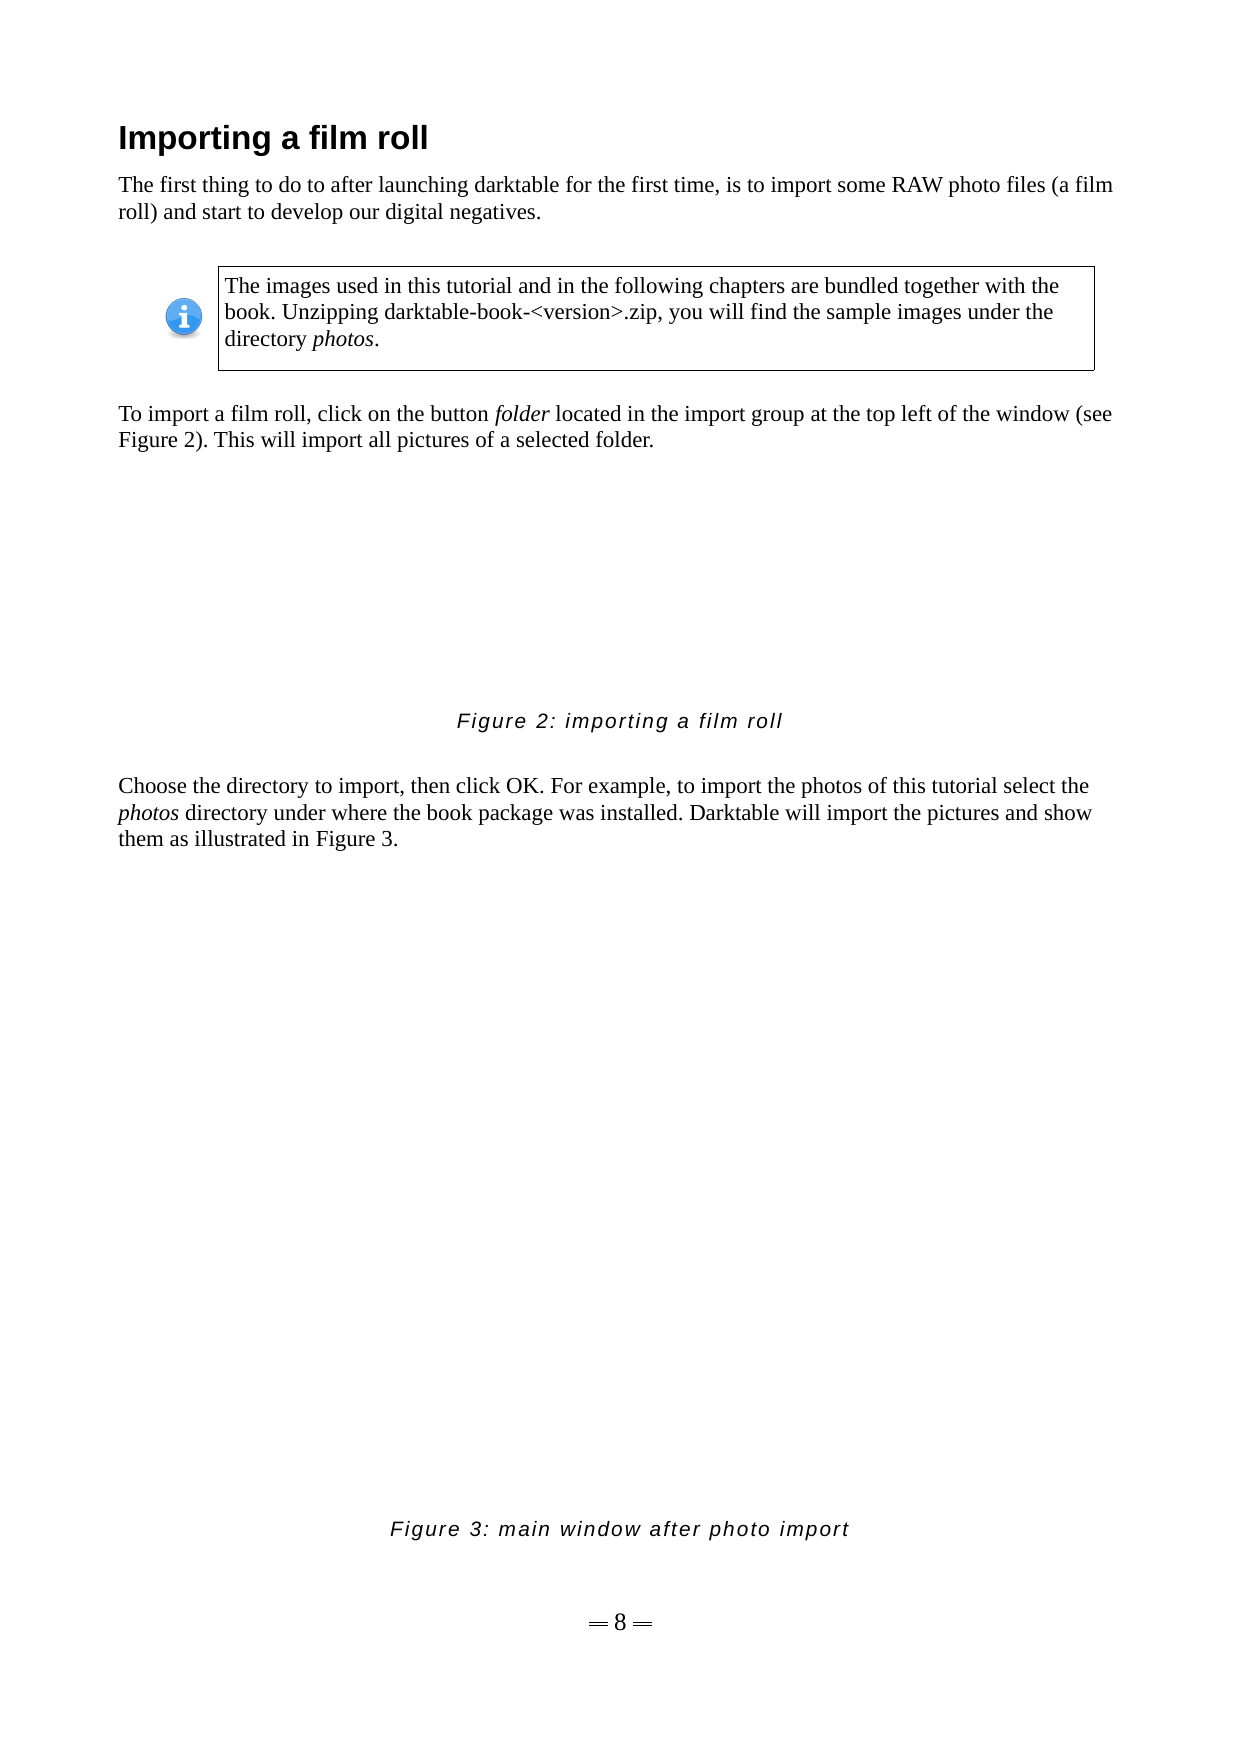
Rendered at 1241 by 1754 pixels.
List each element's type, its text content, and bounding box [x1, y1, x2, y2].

text Choose the directory to import, then click OK. For example, to import the photos of this tutorial select the photos directory under where the book package was installed. Darktable will import the pictures and show them as illustrated in Figure 3. [118, 465, 1122, 851]
table_header The images used in this tutorial and in the following chapters are bundled together with the book. Unzipping darktable-book-<version>.zip, you will find the sample images under the directory photos. [219, 267, 1094, 370]
picture [163, 298, 204, 339]
text Figure 3: main window after photo import [118, 882, 1122, 1541]
text The first thing to do to after launching darktable for the first time, is to import some RAW photo files (a film roll) and start to develop our digital negatives. [118, 171, 1122, 224]
text Figure 2: importing a film roll [381, 477, 859, 733]
text To import a film roll, click on the button folder located in the import group at the top left of the window (see Figure 2). This will import all pictures of a selected folder. [118, 400, 1122, 452]
table_header [149, 266, 218, 370]
subtitle Importing a film roll [118, 118, 1122, 157]
